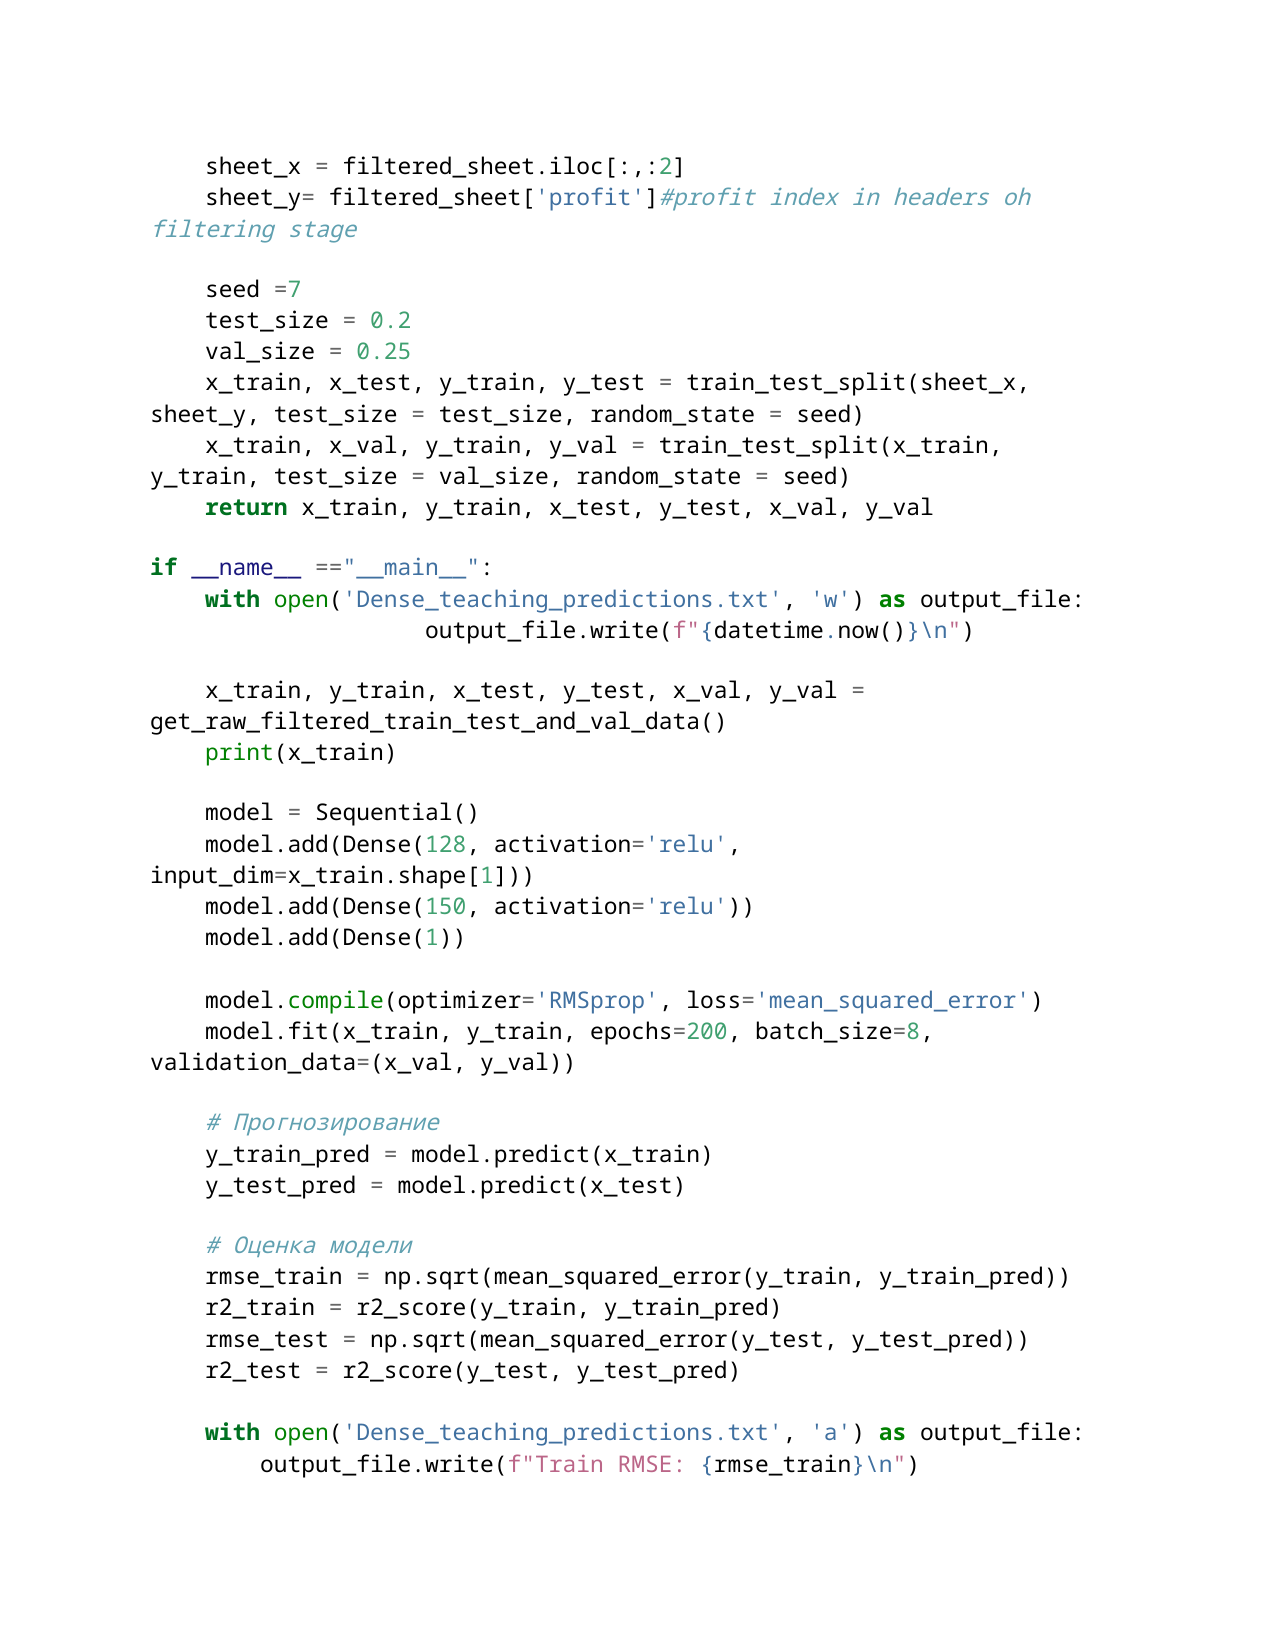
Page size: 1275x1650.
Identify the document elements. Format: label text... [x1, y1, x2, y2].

text sheet_x = filtered_sheet.iloc[:,:2] sheet_y= filtered_sheet['profit']#profit index in headers oh filtering stage seed =7 test_size = 0.2 val_size = 0.25 x_train, x_test, y_train, y_test = train_test_split(sheet_x, sheet_y, test_size = test_size, random_state = seed) x_train, x_val, y_train, y_val = train_test_split(x_train, y_train, test_size = val_size, random_state = seed) return x_train, y_train, x_test, y_test, x_val, y_val if __name__ =="__main__": with open('Dense_teaching_predictions.txt', 'w') as output_file: output_file.write(f"{datetime.now()}\n") x_train, y_train, x_test, y_test, x_val, y_val = get_raw_filtered_train_test_and_val_data() print(x_train) model = Sequential() model.add(Dense(128, activation='relu', input_dim=x_train.shape[1])) model.add(Dense(150, activation='relu')) model.add(Dense(1)) model.compile(optimizer='RMSprop', loss='mean_squared_error') model.fit(x_train, y_train, epochs=200, batch_size=8, validation_data=(x_val, y_val)) # Прогнозирование y_train_pred = model.predict(x_train) y_test_pred = model.predict(x_test) # Оценка модели rmse_train = np.sqrt(mean_squared_error(y_train, y_train_pred)) r2_train = r2_score(y_train, y_train_pred) rmse_test = np.sqrt(mean_squared_error(y_test, y_test_pred)) r2_test = r2_score(y_test, y_test_pred) with open('Dense_teaching_predictions.txt', 'a') as output_file: output_file.write(f"Train RMSE: {rmse_train}\n") [150, 150, 1125, 1479]
